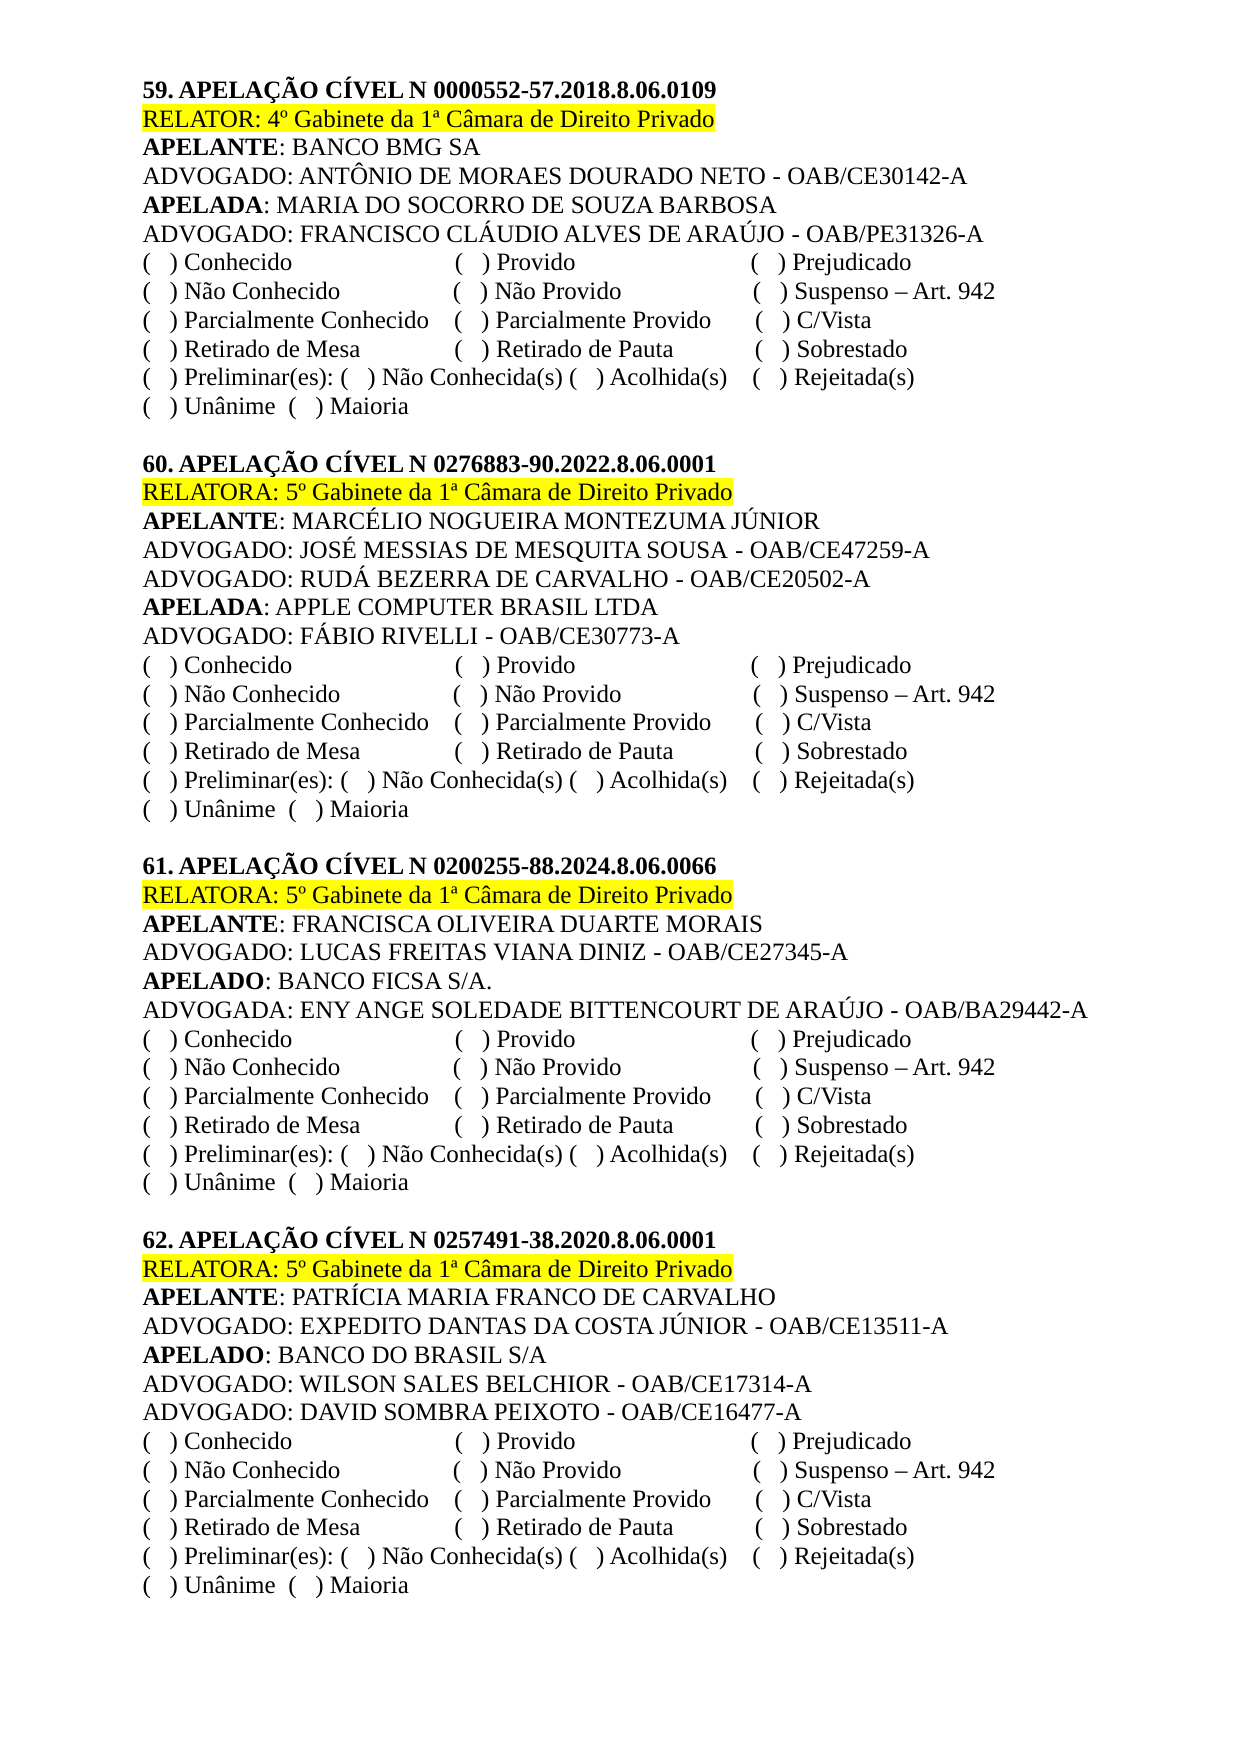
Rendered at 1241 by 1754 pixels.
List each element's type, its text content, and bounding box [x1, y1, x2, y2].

text ( ) Parcialmente Conhecido ( ) Parcialmente Provido ( ) C/Vista [142, 707, 1141, 736]
text ( ) Não Conhecido ( ) Não Provido ( ) Suspenso – Art. 942 [142, 276, 1141, 305]
text ( ) Retirado de Mesa ( ) Retirado de Pauta ( ) Sobrestado [142, 334, 1141, 362]
text ( ) Parcialmente Conhecido ( ) Parcialmente Provido ( ) C/Vista [142, 1081, 1141, 1110]
text ( ) Unânime ( ) Maioria 61. APELAÇÃO CÍVEL N 0200255-88.2024.8.06.0066 RELATORA: 5º Gabinete da 1ª Câmara de Direito Privado APELANTE: FRANCISCA OLIVEIRA DUARTE MORAIS ADVOGADO: LUCAS FREITAS VIANA DINIZ - OAB/CE27345-A APELADO: BANCO FICSA S/A. ADVOGADA: ENY ANGE SOLEDADE BITTENCOURT DE ARAÚJO - OAB/BA29442-A ( ) Conhecido ( ) Provido ( ) Prejudicado [142, 794, 1141, 1052]
text ( ) Preliminar(es): ( ) Não Conhecida(s) ( ) Acolhida(s) ( ) Rejeitada(s) [142, 1541, 1141, 1570]
text ( ) Não Conhecido ( ) Não Provido ( ) Suspenso – Art. 942 [142, 1455, 1141, 1484]
text ( ) Retirado de Mesa ( ) Retirado de Pauta ( ) Sobrestado [142, 1110, 1141, 1139]
text ( ) Unânime ( ) Maioria [142, 1570, 1141, 1627]
text 59. APELAÇÃO CÍVEL N 0000552-57.2018.8.06.0109 RELATOR: 4º Gabinete da 1ª Câmara de Direito Privado APELANTE: BANCO BMG SA ADVOGADO: ANTÔNIO DE MORAES DOURADO NETO - OAB/CE30142-A APELADA: MARIA DO SOCORRO DE SOUZA BARBOSA ADVOGADO: FRANCISCO CLÁUDIO ALVES DE ARAÚJO - OAB/PE31326-A ( ) Conhecido ( ) Provido ( ) Prejudicado [142, 75, 1141, 276]
text ( ) Preliminar(es): ( ) Não Conhecida(s) ( ) Acolhida(s) ( ) Rejeitada(s) [142, 1139, 1141, 1167]
text ( ) Retirado de Mesa ( ) Retirado de Pauta ( ) Sobrestado [142, 1512, 1141, 1541]
text ( ) Unânime ( ) Maioria 62. APELAÇÃO CÍVEL N 0257491-38.2020.8.06.0001 RELATORA: 5º Gabinete da 1ª Câmara de Direito Privado APELANTE: PATRÍCIA MARIA FRANCO DE CARVALHO ADVOGADO: EXPEDITO DANTAS DA COSTA JÚNIOR - OAB/CE13511-A APELADO: BANCO DO BRASIL S/A ADVOGADO: WILSON SALES BELCHIOR - OAB/CE17314-A ADVOGADO: DAVID SOMBRA PEIXOTO - OAB/CE16477-A ( ) Conhecido ( ) Provido ( ) Prejudicado [142, 1167, 1141, 1455]
text ( ) Unânime ( ) Maioria 60. APELAÇÃO CÍVEL N 0276883-90.2022.8.06.0001 RELATORA: 5º Gabinete da 1ª Câmara de Direito Privado APELANTE: MARCÉLIO NOGUEIRA MONTEZUMA JÚNIOR ADVOGADO: JOSÉ MESSIAS DE MESQUITA SOUSA - OAB/CE47259-A ADVOGADO: RUDÁ BEZERRA DE CARVALHO - OAB/CE20502-A APELADA: APPLE COMPUTER BRASIL LTDA ADVOGADO: FÁBIO RIVELLI - OAB/CE30773-A ( ) Conhecido ( ) Provido ( ) Prejudicado [142, 391, 1141, 679]
text ( ) Preliminar(es): ( ) Não Conhecida(s) ( ) Acolhida(s) ( ) Rejeitada(s) [142, 765, 1141, 794]
text ( ) Não Conhecido ( ) Não Provido ( ) Suspenso – Art. 942 [142, 1052, 1141, 1081]
text ( ) Não Conhecido ( ) Não Provido ( ) Suspenso – Art. 942 [142, 679, 1141, 707]
text ( ) Preliminar(es): ( ) Não Conhecida(s) ( ) Acolhida(s) ( ) Rejeitada(s) [142, 362, 1141, 391]
text ( ) Parcialmente Conhecido ( ) Parcialmente Provido ( ) C/Vista [142, 305, 1141, 334]
text ( ) Retirado de Mesa ( ) Retirado de Pauta ( ) Sobrestado [142, 736, 1141, 765]
text ( ) Parcialmente Conhecido ( ) Parcialmente Provido ( ) C/Vista [142, 1484, 1141, 1512]
